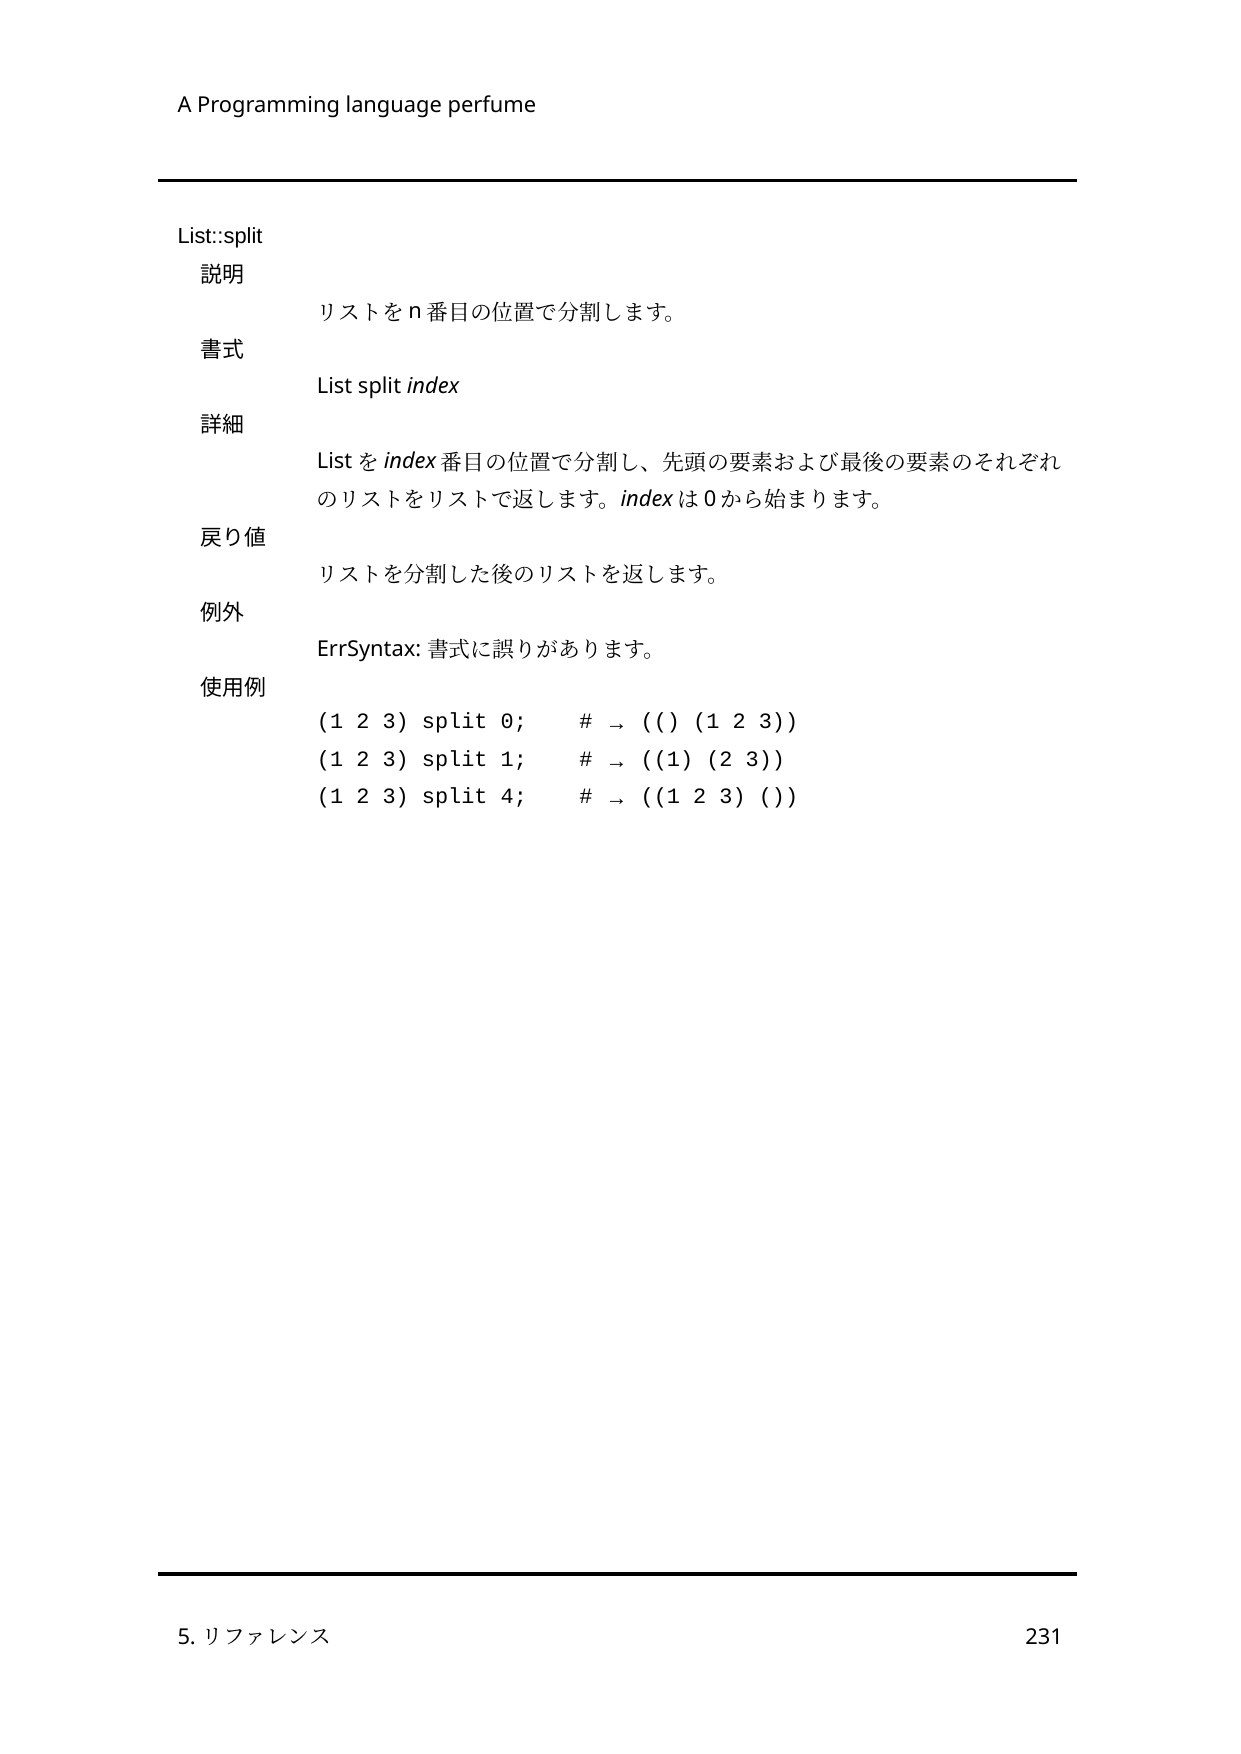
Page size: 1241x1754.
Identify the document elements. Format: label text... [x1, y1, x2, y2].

subtitle List::split [177, 217, 1063, 254]
table_cell 詳細 [200, 404, 317, 517]
table_cell 書式 [200, 329, 317, 404]
table_cell Listをindex番目の位置で分割し、先頭の要素および最後の要素のそれぞれのリストをリストで返します。indexは0から始まります。 [317, 404, 1063, 517]
table_cell List split index [317, 329, 1063, 404]
table_cell ErrSyntax: 書式に誤りがあります。 [317, 592, 1063, 667]
table_cell 戻り値 [200, 517, 317, 592]
table_header リストをn番目の位置で分割します。 [317, 254, 1063, 329]
table_header 説明 [200, 254, 317, 329]
table_cell (1 2 3) split 0; # → (() (1 2 3)) (1 2 3) split 1; # → ((1) (2 3)) (1 2 3) split 4; # → ((1 2 3) ()) [317, 667, 1063, 817]
table_cell 使用例 [200, 667, 317, 817]
table_cell リストを分割した後のリストを返します。 [317, 517, 1063, 592]
table_cell 例外 [200, 592, 317, 667]
